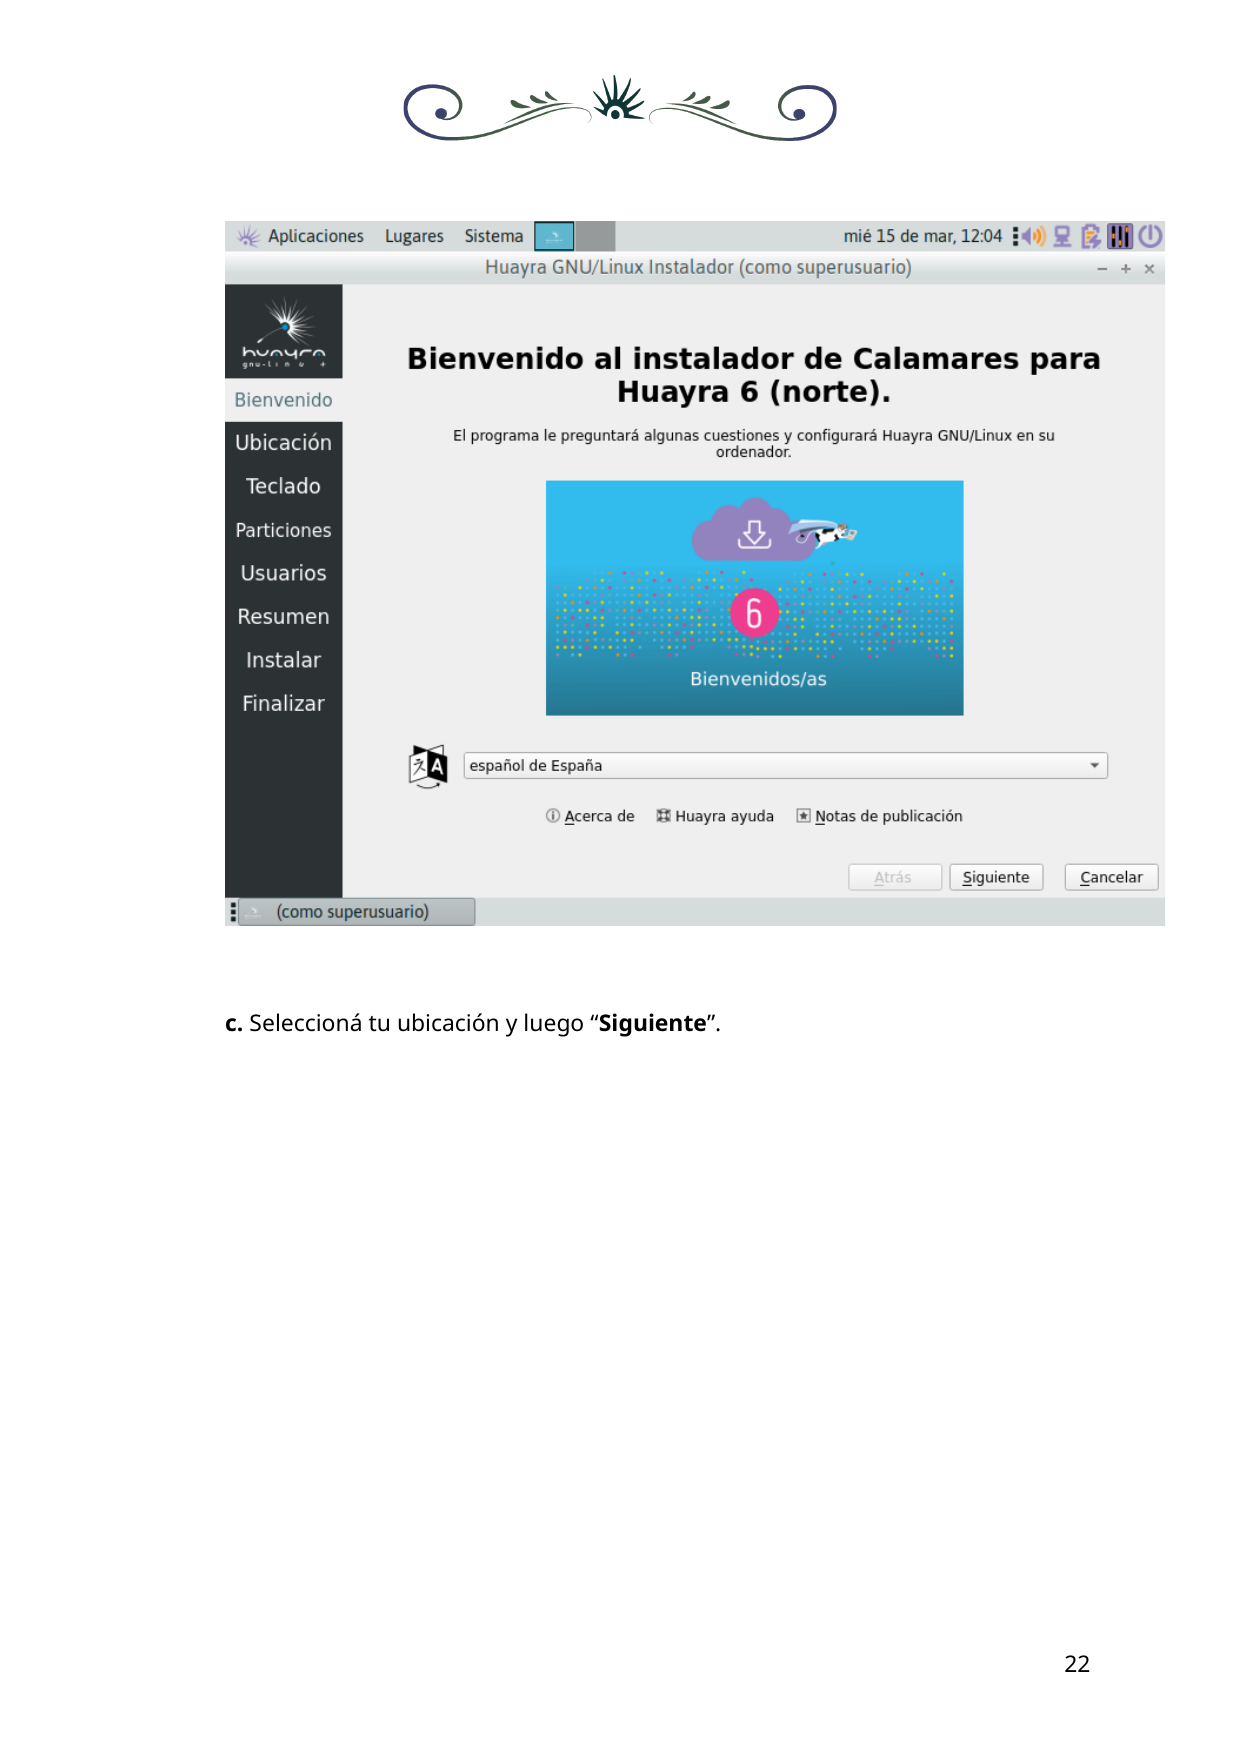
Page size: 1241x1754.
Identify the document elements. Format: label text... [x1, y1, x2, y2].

text c. Seleccioná tu ubicación y luego “Siguiente”. [150, 1007, 1090, 1038]
picture [403, 75, 837, 141]
picture [225, 221, 1166, 926]
